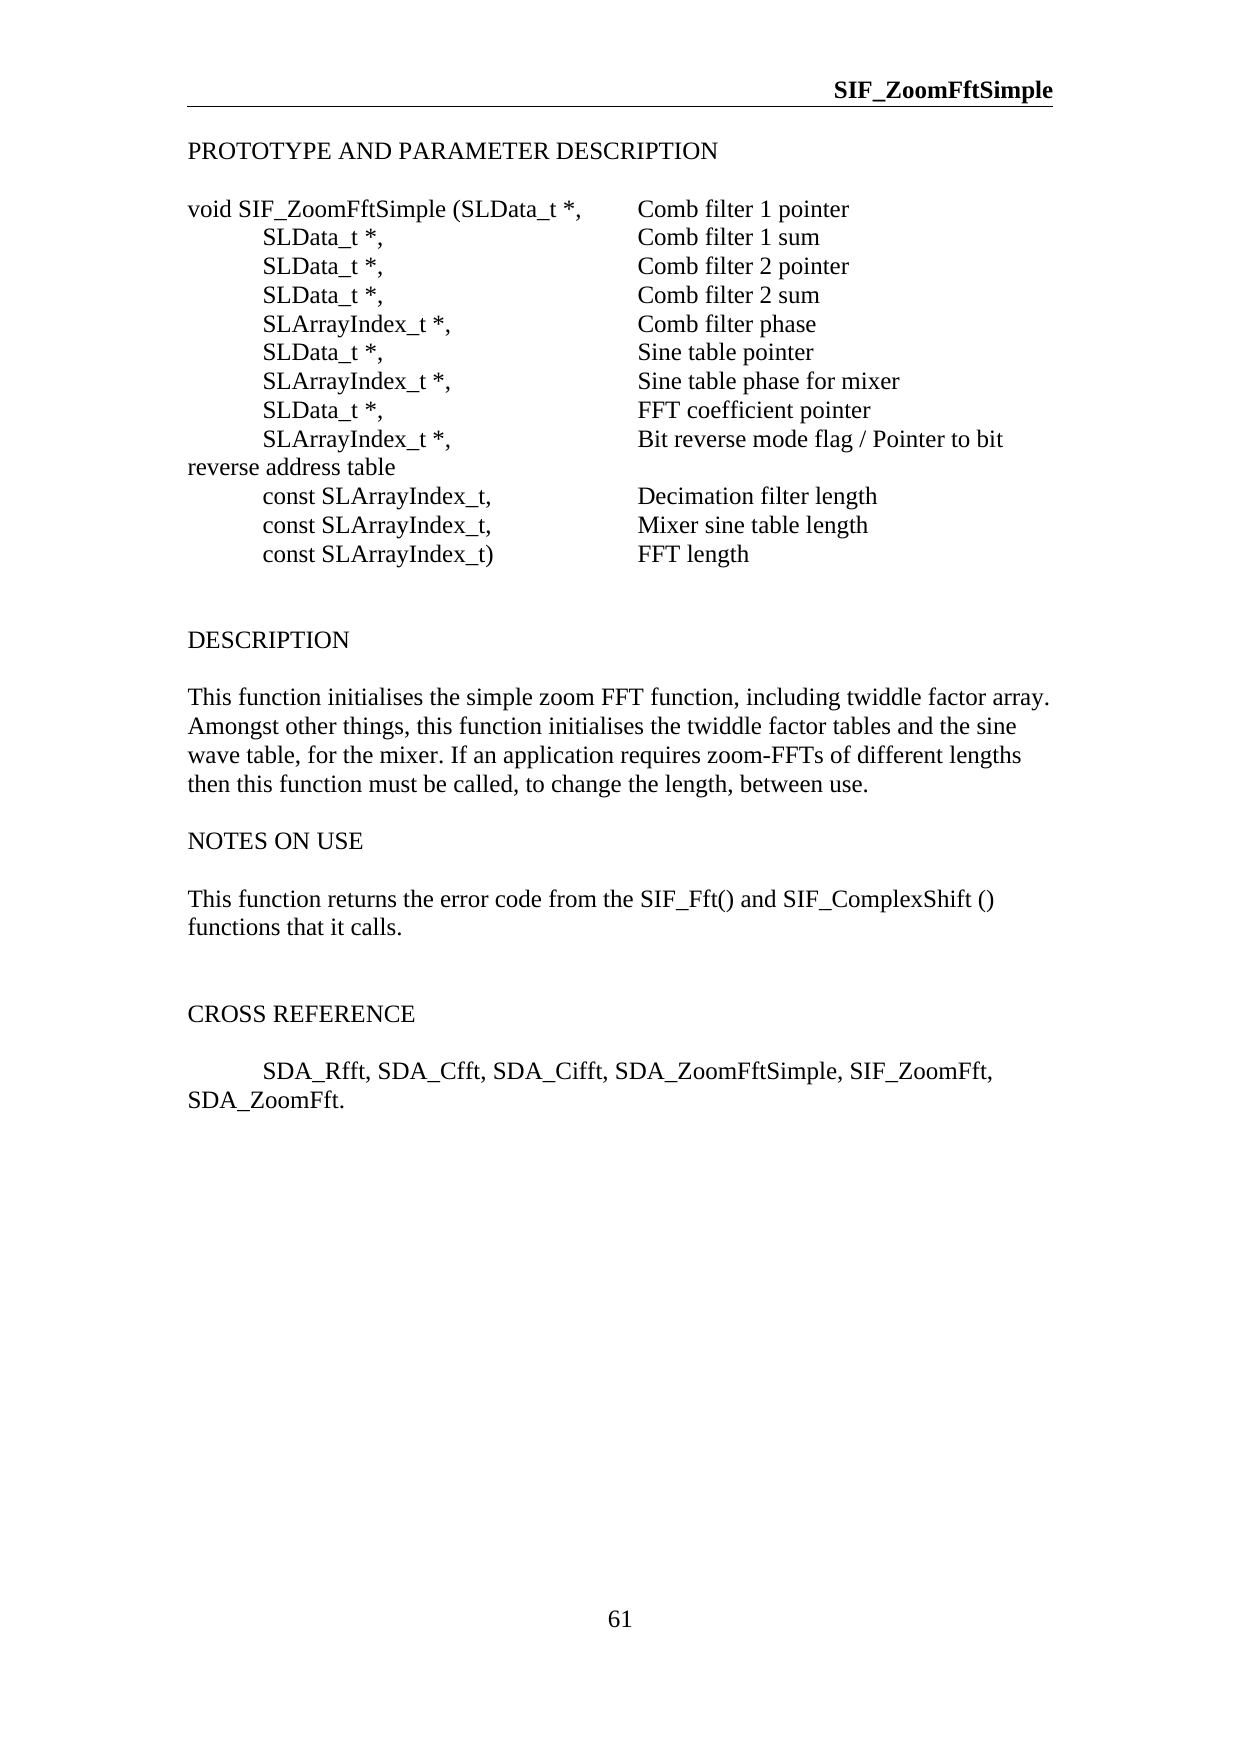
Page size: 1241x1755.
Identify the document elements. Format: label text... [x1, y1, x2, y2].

text SLArrayIndex_t *, Comb filter phase [187, 309, 1053, 337]
text const SLArrayIndex_t, Decimation filter length [187, 481, 1053, 510]
text const SLArrayIndex_t, Mixer sine table length [187, 510, 1053, 539]
text SLData_t *, Sine table pointer [187, 337, 1053, 366]
text CROSS REFERENCE [187, 999, 1053, 1027]
text const SLArrayIndex_t) FFT length [187, 539, 1053, 567]
text SLArrayIndex_t *, Bit reverse mode flag / Pointer to bit reverse address table [187, 424, 1053, 481]
text SLData_t *, FFT coefficient pointer [187, 395, 1053, 424]
text This function initialises the simple zoom FFT function, including twiddle factor array. Amongst other things, this function initialises the twiddle factor tables and the sine wave table, for the mixer. If an application requires zoom-FFTs of different lengths then this function must be called, to change the length, between use. [187, 682, 1053, 797]
text PROTOTYPE AND PARAMETER DESCRIPTION [187, 136, 1053, 165]
text SLData_t *, Comb filter 2 pointer [187, 251, 1053, 280]
text SLArrayIndex_t *, Sine table phase for mixer [187, 366, 1053, 395]
text SDA_Rfft, SDA_Cfft, SDA_Cifft, SDA_ZoomFftSimple, SIF_ZoomFft, SDA_ZoomFft. [187, 1056, 1053, 1114]
text SLData_t *, Comb filter 2 sum [187, 280, 1053, 309]
text DESCRIPTION [187, 625, 1053, 654]
text SLData_t *, Comb filter 1 sum [187, 222, 1053, 251]
text This function returns the error code from the SIF_Fft() and SIF_ComplexShift () functions that it calls. [187, 884, 1053, 941]
subtitle SIF_ZoomFftSimple [187, 75, 1053, 106]
text void SIF_ZoomFftSimple (SLData_t *, Comb filter 1 pointer [187, 194, 1053, 222]
text NOTES ON USE [187, 826, 1053, 855]
